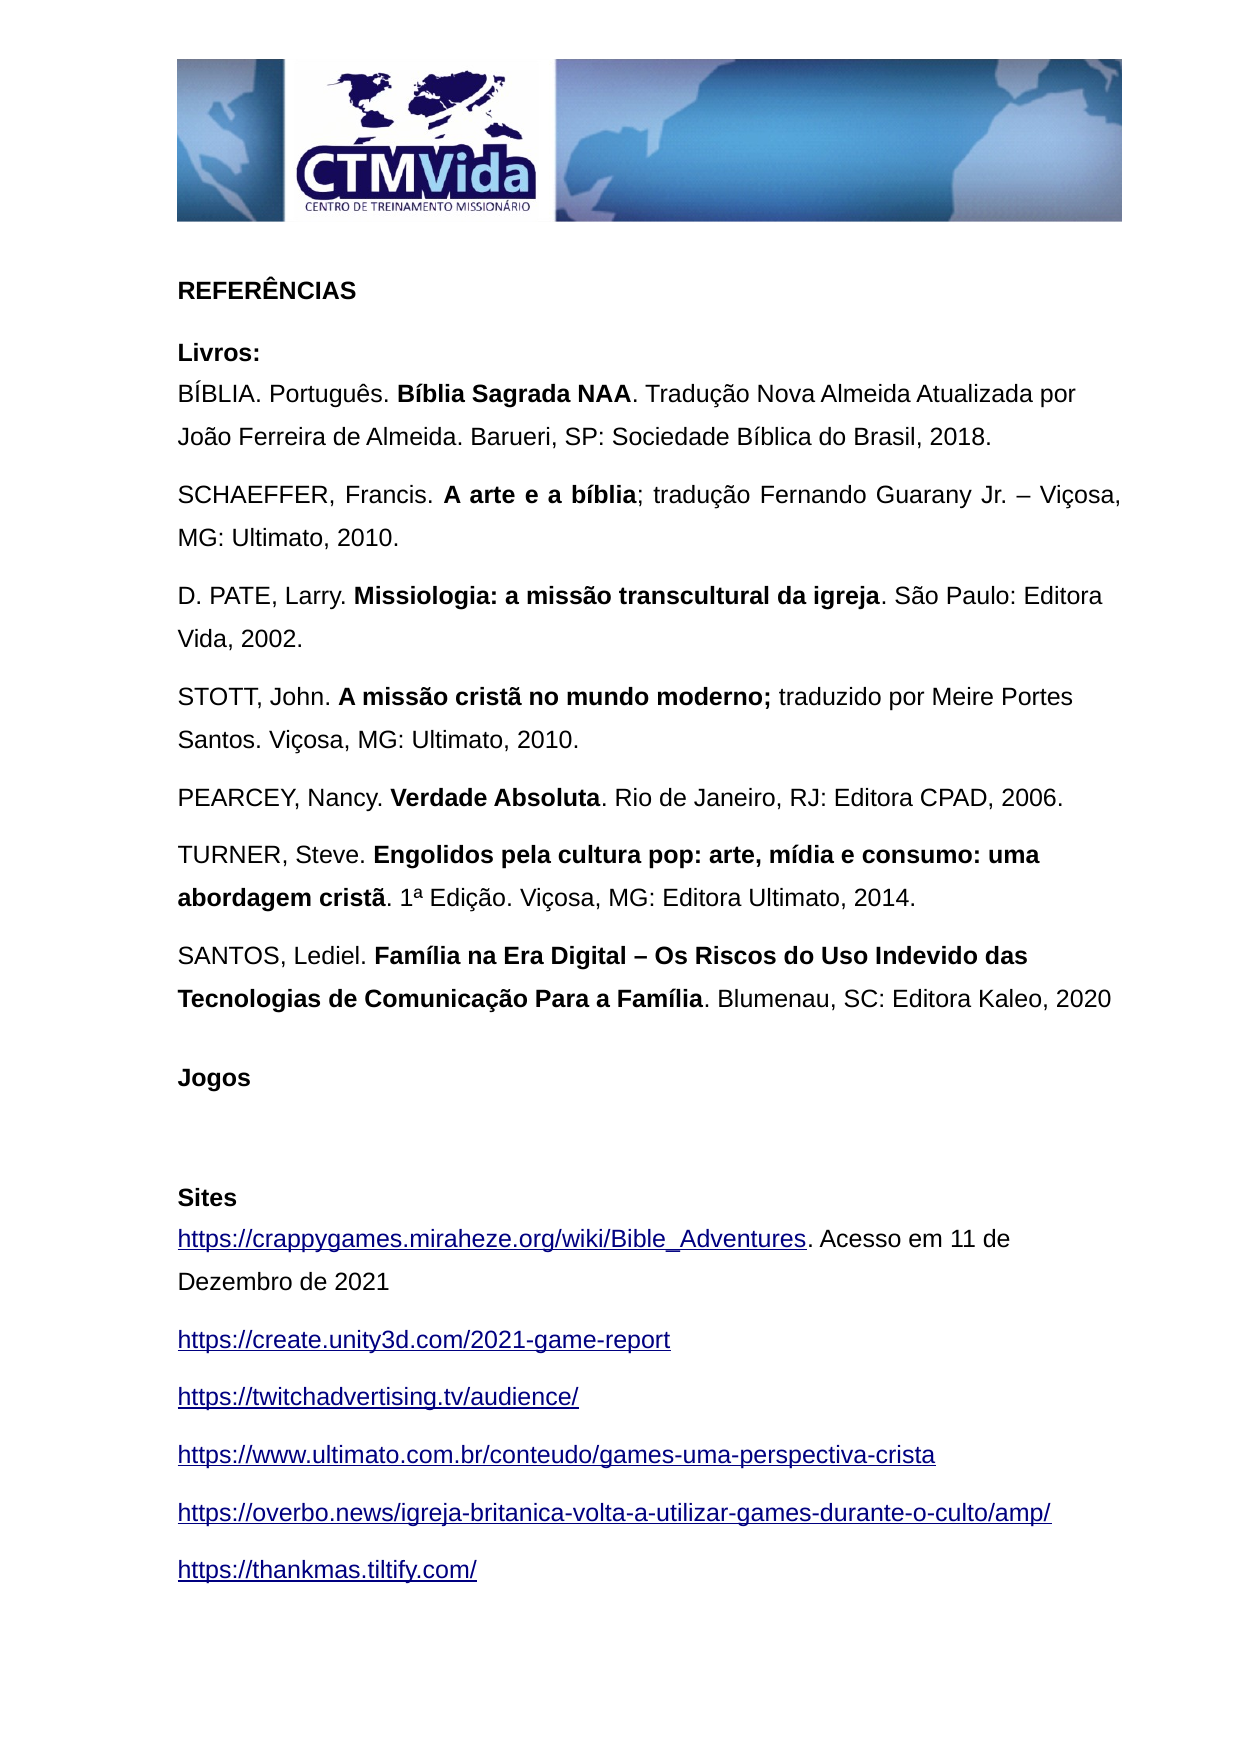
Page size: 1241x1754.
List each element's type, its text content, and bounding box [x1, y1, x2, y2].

text https://twitchadvertising.tv/audience/ [177, 1382, 1122, 1411]
text TURNER, Steve. Engolidos pela cultura pop: arte, mídia e consumo: uma abordagem cristã. 1ª Edição. Viçosa, MG: Editora Ultimato, 2014. [177, 840, 1122, 912]
text https://overbo.news/igreja-britanica-volta-a-utilizar-games-durante-o-culto/amp/ [177, 1498, 1122, 1527]
subtitle sites [177, 1183, 1122, 1211]
text STOTT, John. A missão cristã no mundo moderno; traduzido por Meire Portes Santos. Viçosa, MG: Ultimato, 2010. [177, 682, 1122, 754]
subtitle REFERÊNCIAS [177, 276, 1122, 305]
text PEARCEY, Nancy. Verdade Absoluta. Rio de Janeiro, RJ: Editora CPAD, 2006. [177, 783, 1122, 811]
text https://create.unity3d.com/2021-game-report [177, 1325, 1122, 1353]
text https://crappygames.miraheze.org/wiki/Bible_Adventures. Acesso em 11 de Dezembro de 2021 [177, 1224, 1122, 1296]
text D. PATE, Larry. Missiologia: a missão transcultural da igreja. São Paulo: Editora Vida, 2002. [177, 581, 1122, 653]
picture [177, 59, 1122, 222]
text SANTOS, Lediel. Família na Era Digital – Os Riscos do Uso Indevido das Tecnologias de Comunicação Para a Família. Blumenau, SC: Editora Kaleo, 2020 [177, 941, 1122, 1013]
subtitle Livros: [177, 338, 1122, 367]
text https://thankmas.tiltify.com/ [177, 1556, 1122, 1584]
text SCHAEFFER, Francis. A arte e a bíblia; tradução Fernando Guarany Jr. – Viçosa, MG: Ultimato, 2010. [177, 480, 1122, 552]
subtitle Jogos [177, 1063, 1122, 1092]
text https://www.ultimato.com.br/conteudo/games-uma-perspectiva-crista [177, 1440, 1122, 1469]
text BÍBLIA. Português. Bíblia Sagrada NAA. Tradução Nova Almeida Atualizada por João Ferreira de Almeida. Barueri, SP: Sociedade Bíblica do Brasil, 2018. [177, 379, 1122, 451]
